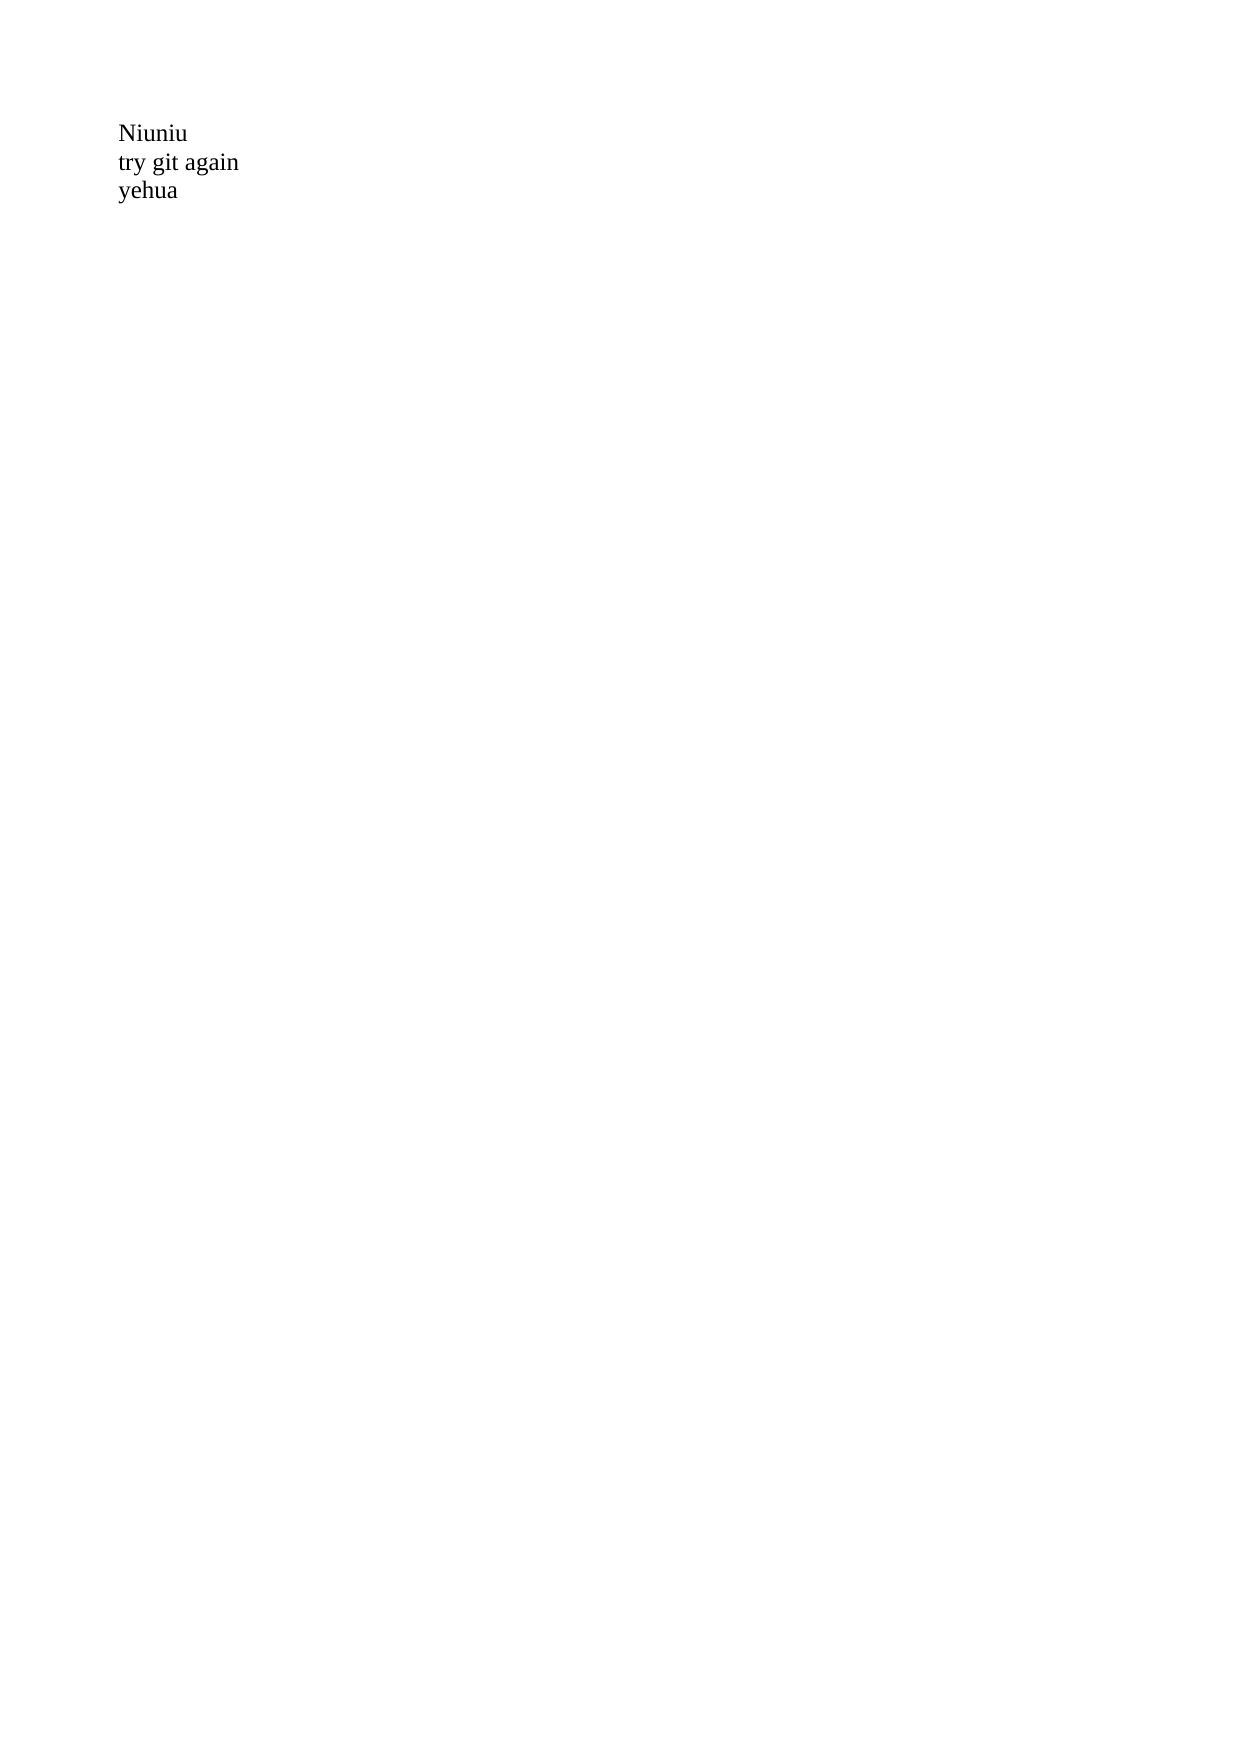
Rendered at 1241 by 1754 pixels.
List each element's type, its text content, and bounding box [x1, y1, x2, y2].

text Niuniu [118, 118, 1122, 147]
text yehua [118, 176, 1122, 204]
text try git again [118, 147, 1122, 176]
